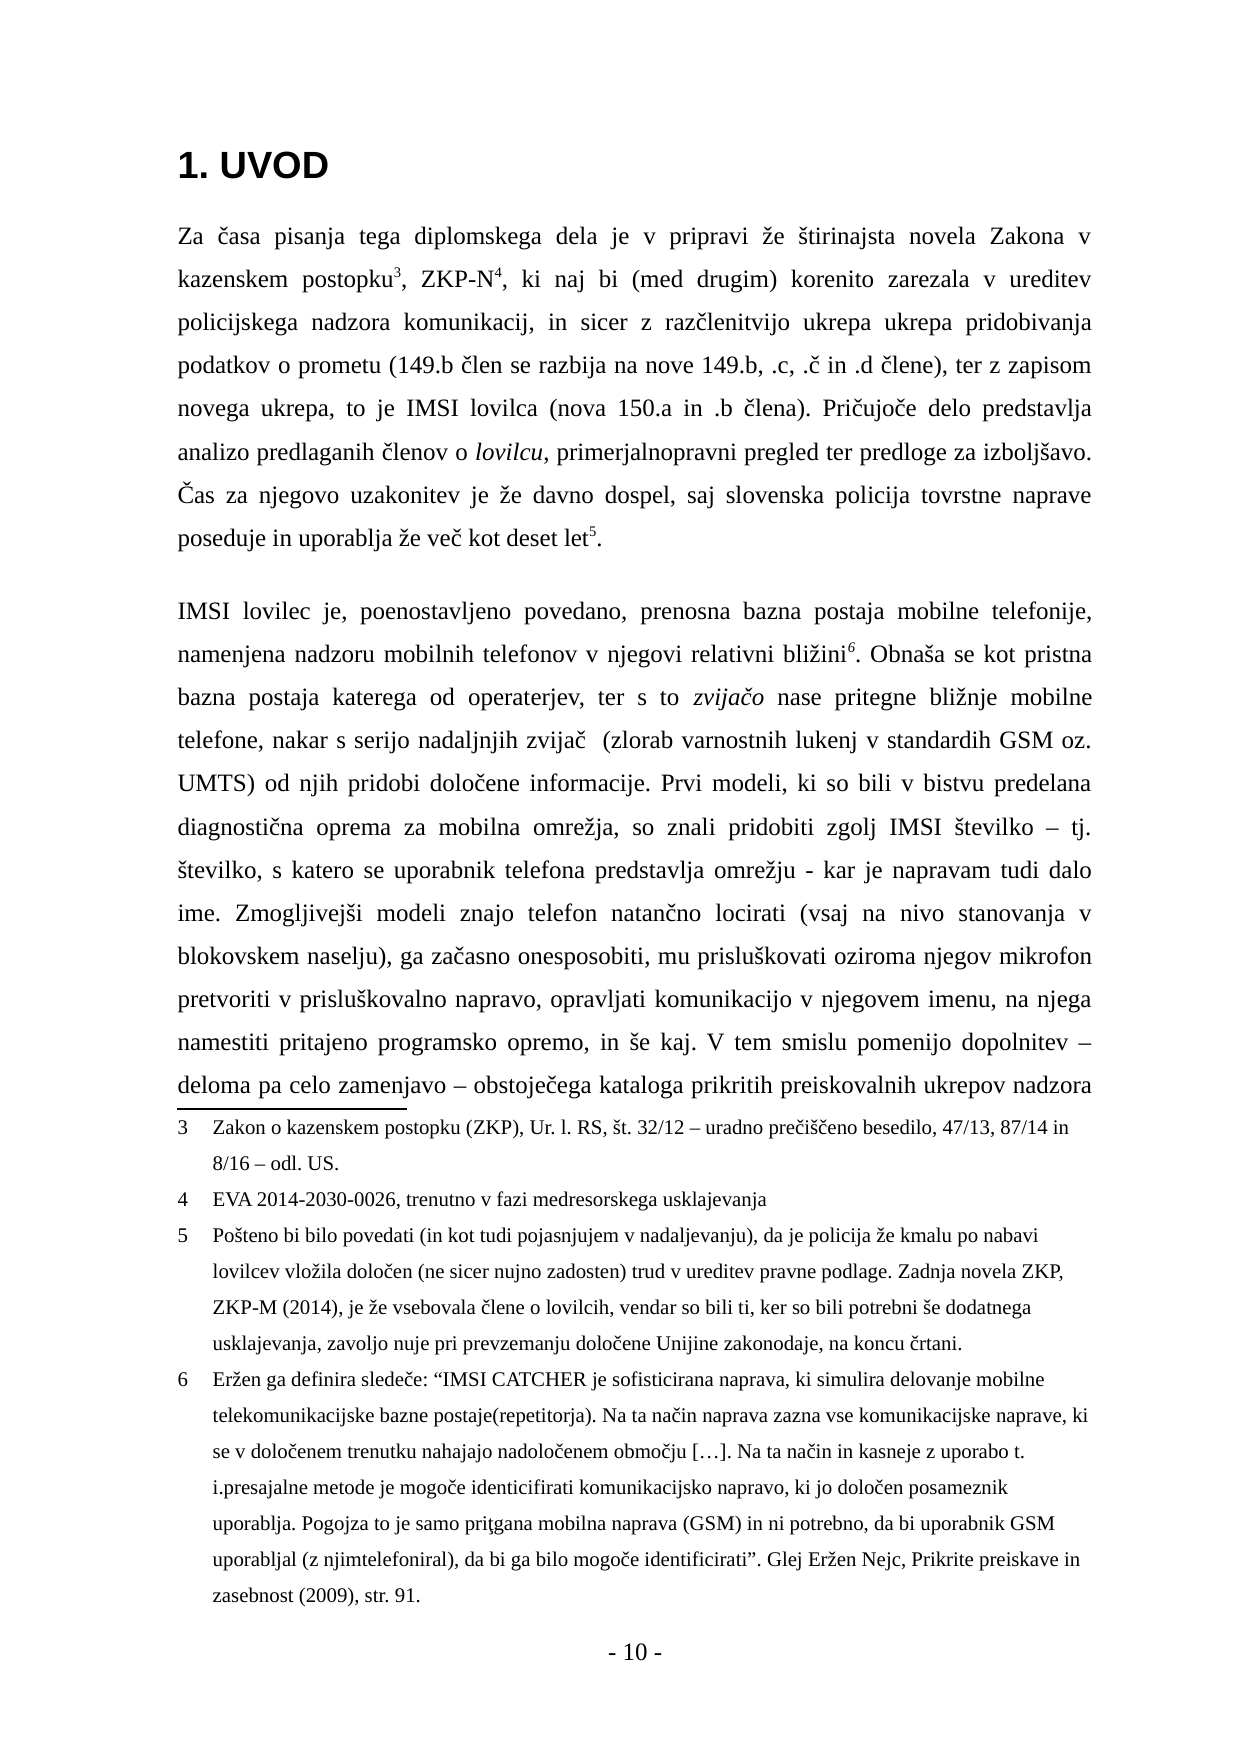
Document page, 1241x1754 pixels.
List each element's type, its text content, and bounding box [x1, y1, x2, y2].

subtitle 1. UVOD [177, 143, 1093, 187]
text Eržen ga definira sledeče: “IMSI CATCHER je sofisticirana naprava, ki simulira delovanje mobilne telekomunikacijske bazne postaje(repetitorja). Na ta način naprava zazna vse komunikacijske naprave, ki se v določenem trenutku nahajajo nadoločenem območju […]. Na ta način in kasneje z uporabo t. i.presajalne metode je mogoče identicifirati komunikacijsko napravo, ki jo določen posameznik uporablja. Pogojza to je samo priţgana mobilna naprava (GSM) in ni potrebno, da bi uporabnik GSM uporabljal (z njimtelefoniral), da bi ga bilo mogoče identificirati”. Glej Eržen Nejc, Prikrite preiskave in zasebnost (2009), str. 91. [177, 1367, 1093, 1607]
text Pošteno bi bilo povedati (in kot tudi pojasnjujem v nadaljevanju), da je policija že kmalu po nabavi lovilcev vložila določen (ne sicer nujno zadosten) trud v ureditev pravne podlage. Zadnja novela ZKP, ZKP-M (2014), je že vsebovala člene o lovilcih, vendar so bili ti, ker so bili potrebni še dodatnega usklajevanja, zavoljo nuje pri prevzemanju določene Unijine zakonodaje, na koncu črtani. [177, 1223, 1093, 1355]
text EVA 2014-2030-0026, trenutno v fazi medresorskega usklajevanja [177, 1187, 1093, 1211]
text Zakon o kazenskem postopku (ZKP), Ur. l. RS, št. 32/12 – uradno prečiščeno besedilo, 47/13, 87/14 in 8/16 – odl. US. [177, 1114, 1093, 1175]
text IMSI lovilec je, poenostavljeno povedano, prenosna bazna postaja mobilne telefonije, namenjena nadzoru mobilnih telefonov v njegovi relativni bližini. Obnaša se kot pristna bazna postaja katerega od operaterjev, ter s to zvijačo nase pritegne bližnje mobilne telefone, nakar s serijo nadaljnjih zvijač (zlorab varnostnih lukenj v standardih GSM oz. UMTS) od njih pridobi določene informacije. Prvi modeli, ki so bili v bistvu predelana diagnostična oprema za mobilna omrežja, so znali pridobiti zgolj IMSI številko – tj. številko, s katero se uporabnik telefona predstavlja omrežju - kar je napravam tudi dalo ime. Zmogljivejši modeli znajo telefon natančno locirati (vsaj na nivo stanovanja v blokovskem naselju), ga začasno onesposobiti, mu prisluškovati oziroma njegov mikrofon pretvoriti v prisluškovalno napravo, opravljati komunikacijo v njegovem imenu, na njega namestiti pritajeno programsko opremo, in še kaj. V tem smislu pomenijo dopolnitev – deloma pa celo zamenjavo – obstoječega kataloga prikritih preiskovalnih ukrepov nadzora [177, 596, 1093, 1099]
text Za časa pisanja tega diplomskega dela je v pripravi že štirinajsta novela Zakona v kazenskem postopku, ZKP-N, ki naj bi (med drugim) korenito zarezala v ureditev policijskega nadzora komunikacij, in sicer z razčlenitvijo ukrepa ukrepa pridobivanja podatkov o prometu (149.b člen se razbija na nove 149.b, .c, .č in .d člene), ter z zapisom novega ukrepa, to je IMSI lovilca (nova 150.a in .b člena). Pričujoče delo predstavlja analizo predlaganih členov o lovilcu, primerjalnopravni pregled ter predloge za izboljšavo. Čas za njegovo uzakonitev je že davno dospel, saj slovenska policija tovrstne naprave poseduje in uporablja že več kot deset let. [177, 221, 1093, 552]
